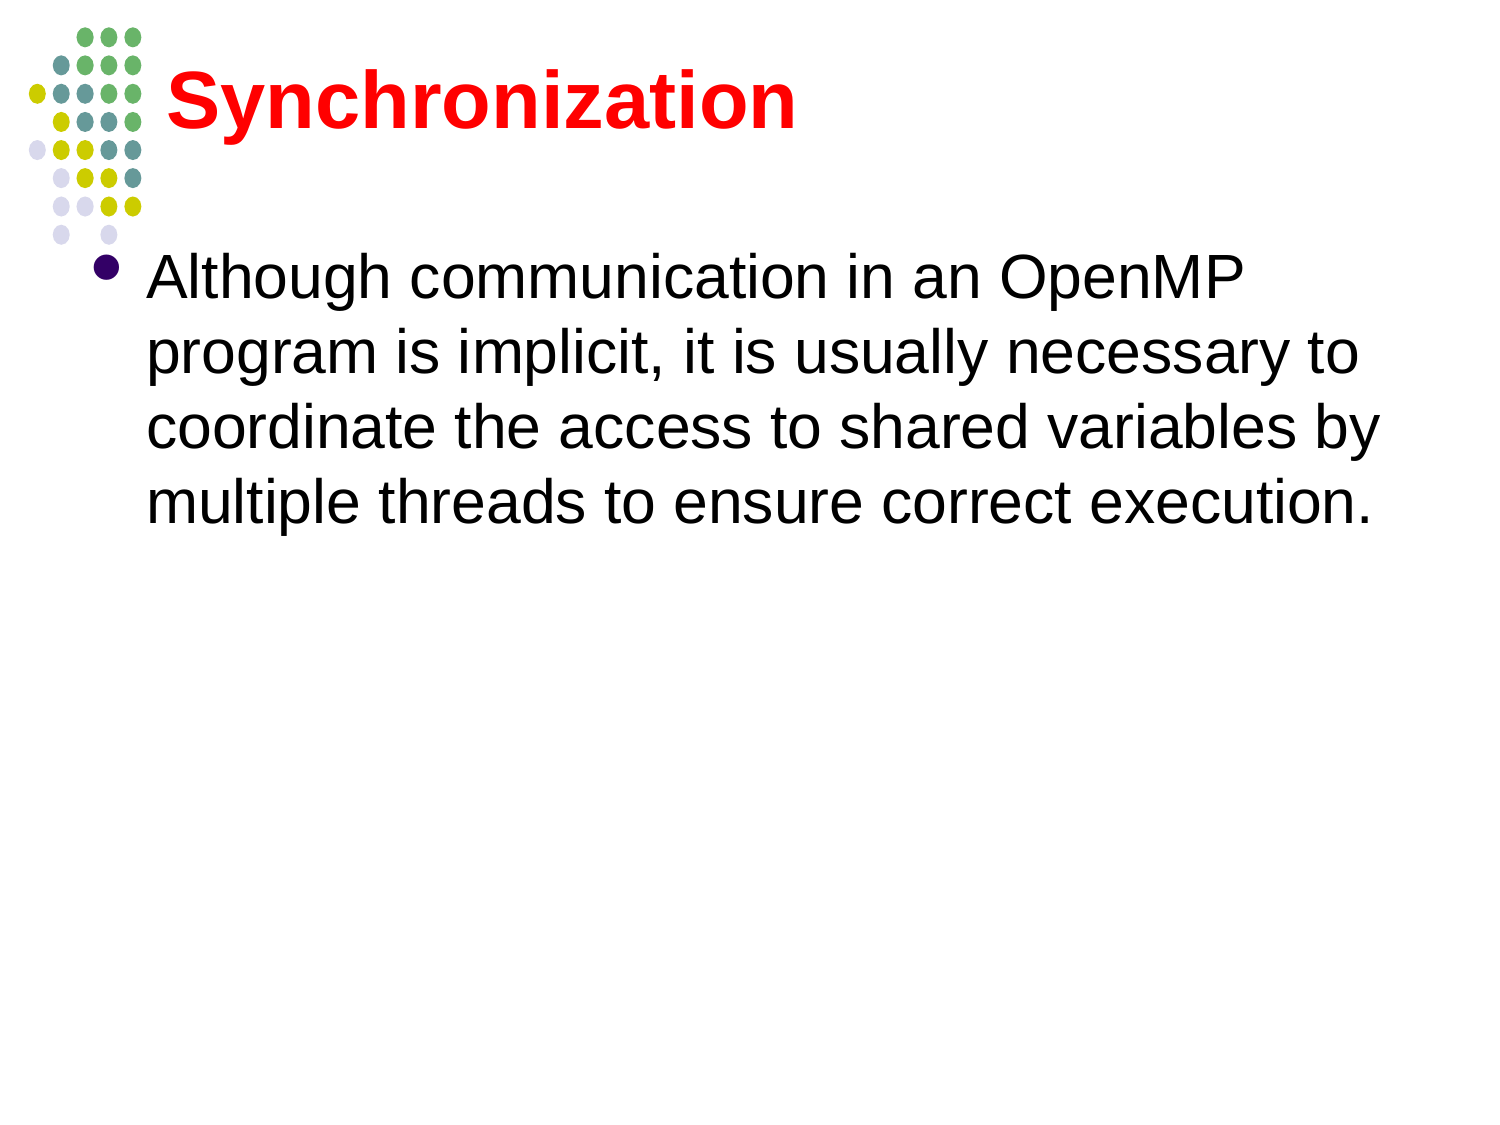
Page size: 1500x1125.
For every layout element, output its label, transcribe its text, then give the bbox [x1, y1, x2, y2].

title Synchronization [151, 40, 1390, 176]
list Although communication in an OpenMP program is implicit, it is usually necessary to coordinate the access to shared variables by multiple threads to ensure correct execution. [75, 228, 1426, 1006]
